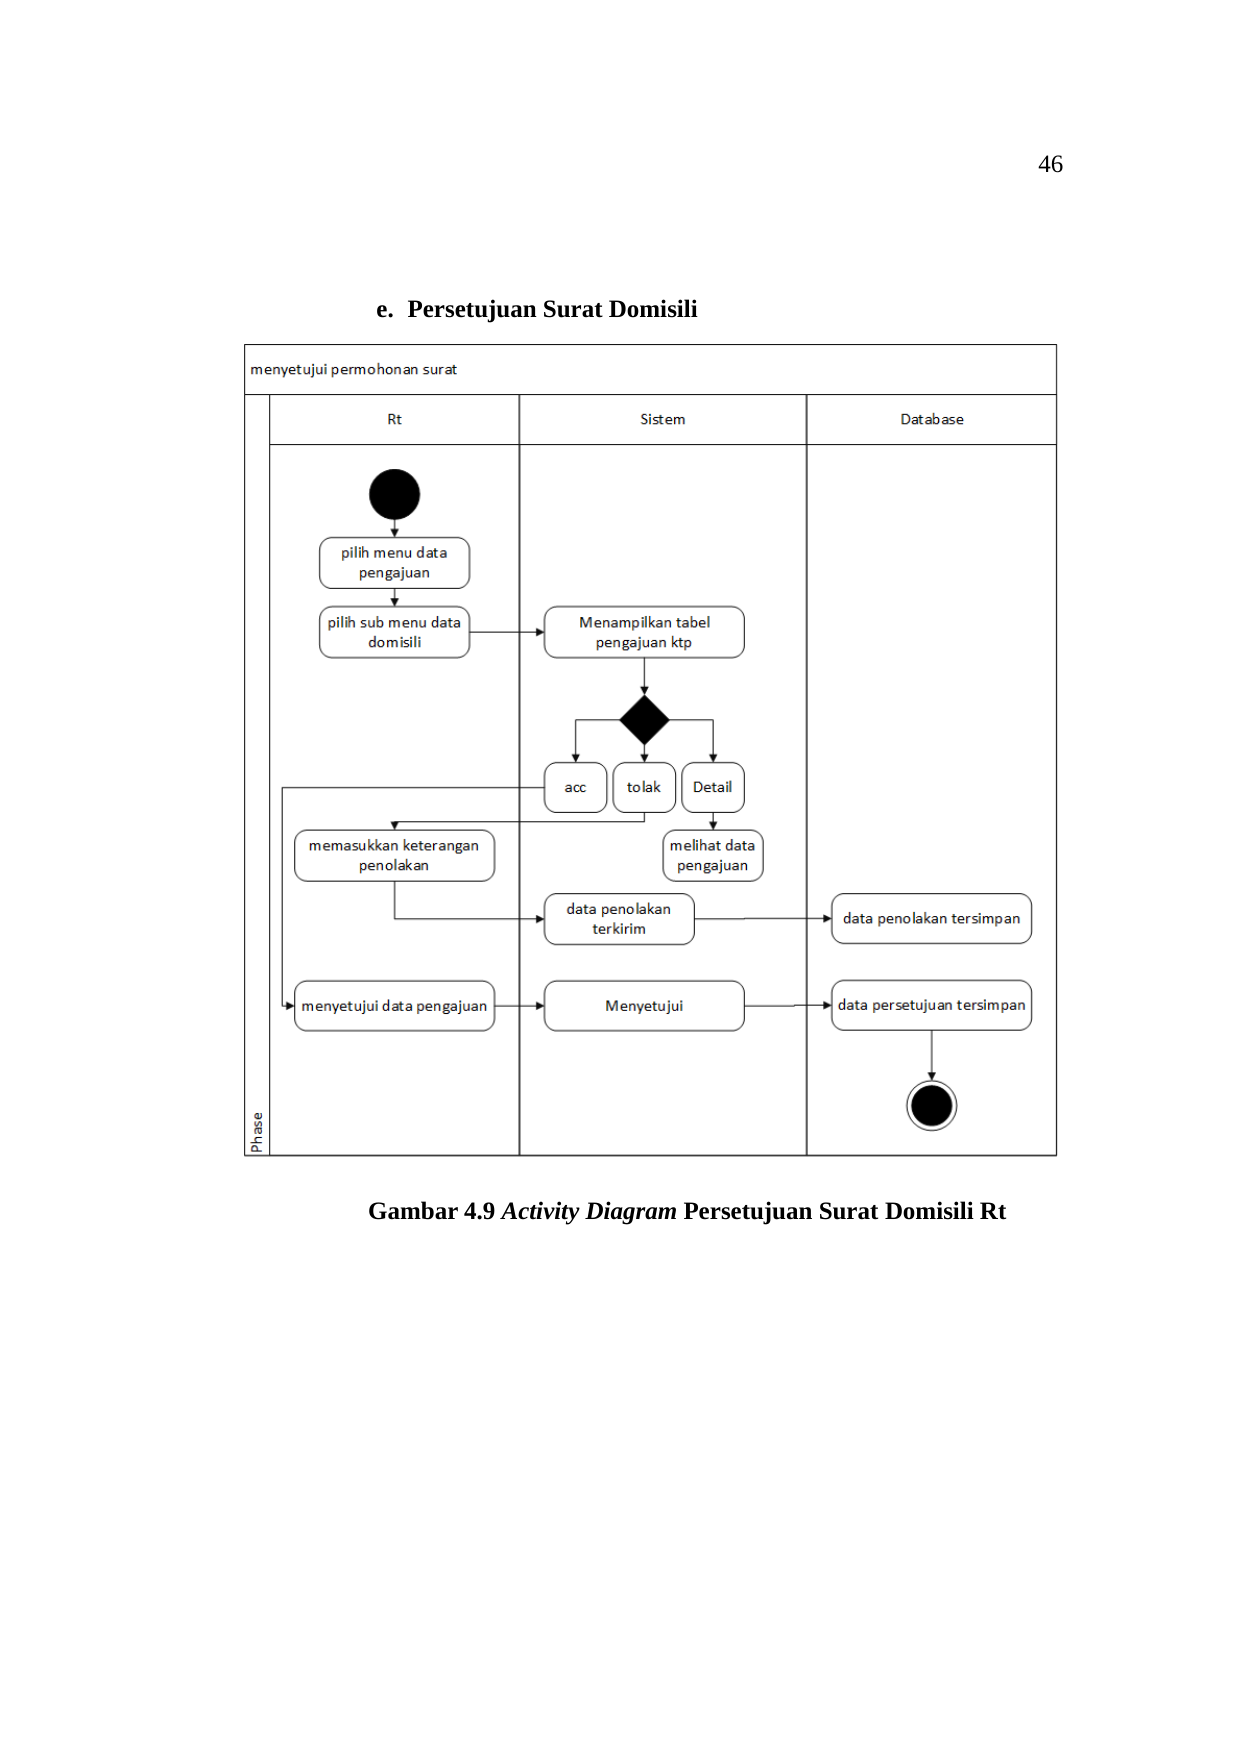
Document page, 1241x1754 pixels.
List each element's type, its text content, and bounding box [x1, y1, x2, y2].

table_header [236, 338, 1063, 1196]
picture [242, 343, 1058, 1162]
list Persetujuan Surat Domisili [311, 294, 1063, 323]
list Gambar 4.9 Activity Diagram Persetujuan Surat Domisili Rt [311, 1196, 1063, 1225]
